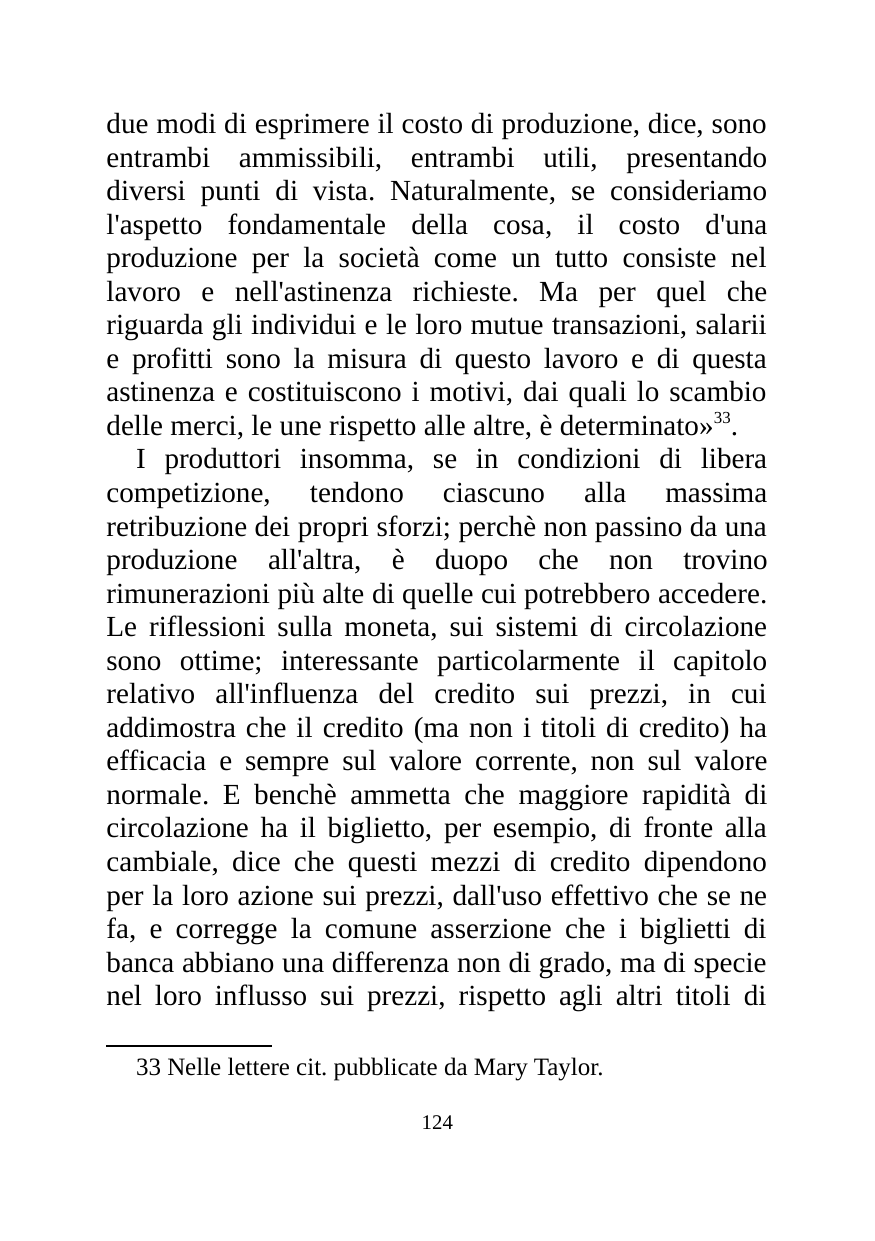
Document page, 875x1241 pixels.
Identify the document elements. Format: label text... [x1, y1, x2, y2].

text Nelle lettere cit. pubblicate da Mary Taylor. [106, 1052, 768, 1080]
text due modi di esprimere il costo di produzione, dice, sono entrambi ammissibili, entrambi utili, presentando diversi punti di vista. Naturalmente, se consideriamo l'aspetto fondamentale della cosa, il costo d'una produzione per la società come un tutto consiste nel lavoro e nell'astinenza richieste. Ma per quel che riguarda gli individui e le loro mutue transazioni, salarii e profitti sono la misura di questo lavoro e di questa astinenza e costituiscono i motivi, dai quali lo scambio delle merci, le une rispetto alle altre, è determinato». [106, 106, 768, 442]
text I produttori insomma, se in condizioni di libera competizione, tendono ciascuno alla massima retribuzione dei propri sforzi; perchè non passino da una produzione all'altra, è duopo che non trovino rimunerazioni più alte di quelle cui potrebbero accedere. Le riflessioni sulla moneta, sui sistemi di circolazione sono ottime; interessante particolarmente il capitolo relativo all'influenza del credito sui prezzi, in cui addimostra che il credito (ma non i titoli di credito) ha efficacia e sempre sul valore corrente, non sul valore normale. E benchè ammetta che maggiore rapidità di circolazione ha il biglietto, per esempio, di fronte alla cambiale, dice che questi mezzi di credito dipendono per la loro azione sui prezzi, dall'uso effettivo che se ne fa, e corregge la comune asserzione che i biglietti di banca abbiano una differenza non di grado, ma di specie nel loro influsso sui prezzi, rispetto agli altri titoli di [106, 442, 768, 1012]
